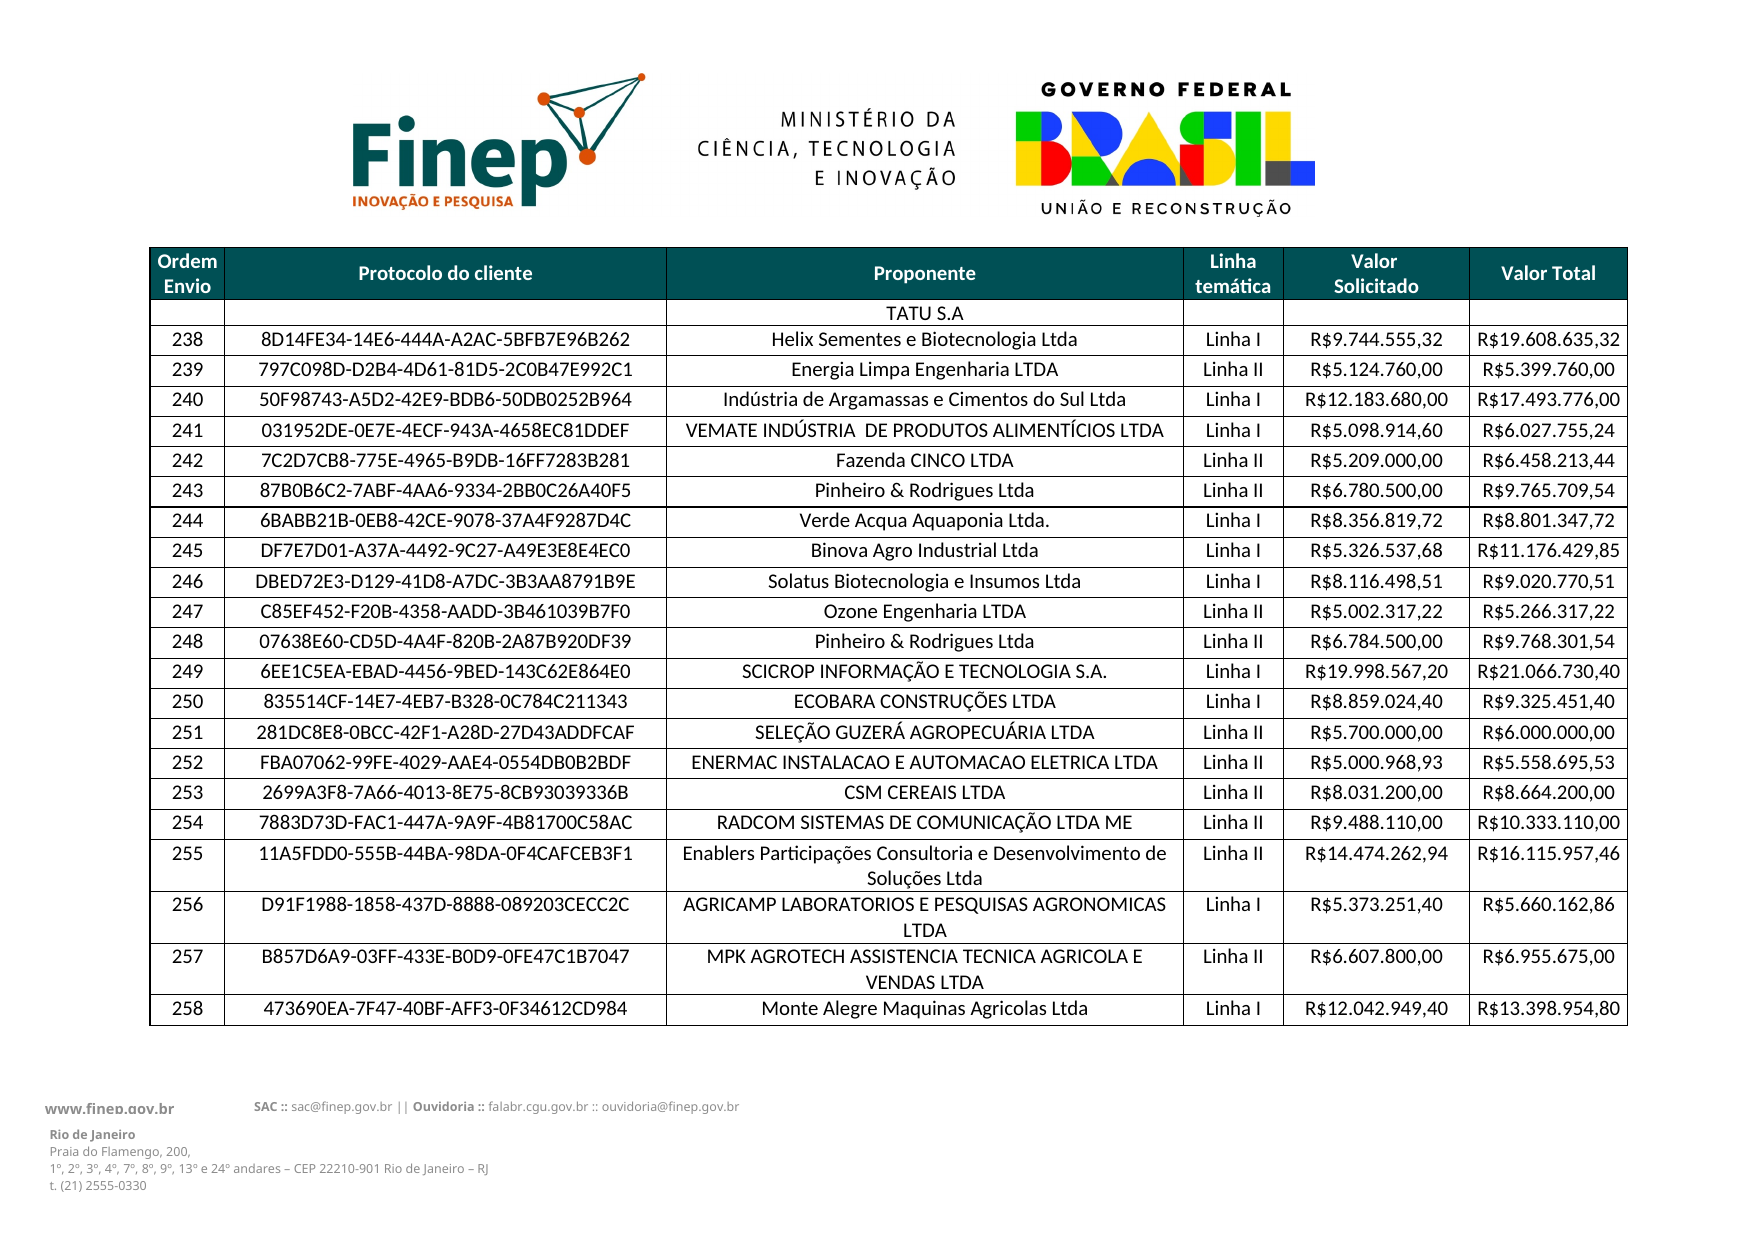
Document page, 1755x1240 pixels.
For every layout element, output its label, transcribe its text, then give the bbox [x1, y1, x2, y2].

table_cell R$6.780.500,00 [1284, 477, 1469, 506]
table_cell Ozone Engenharia LTDA [667, 598, 1183, 627]
table_cell ECOBARA CONSTRUÇÕES LTDA [667, 689, 1183, 718]
table_cell 473690EA-7F47-40BF-AFF3-0F34612CD984 [225, 995, 666, 1024]
table_cell R$6.955.675,00 [1470, 944, 1627, 994]
table_cell Pinheiro & Rodrigues Ltda [667, 628, 1183, 657]
table_cell R$9.325.451,40 [1470, 689, 1627, 718]
table_cell VEMATE INDÚSTRIA DE PRODUTOS ALIMENTÍCIOS LTDA [667, 417, 1183, 446]
table_cell 7C2D7CB8-775E-4965-B9DB-16FF7283B281 [225, 447, 666, 476]
table_cell ENERMAC INSTALACAO E AUTOMACAO ELETRICA LTDA [667, 749, 1183, 778]
table_cell R$9.744.555,32 [1284, 326, 1469, 355]
table_cell 249 [151, 659, 224, 688]
table_cell 7883D73D-FAC1-447A-9A9F-4B81700C58AC [225, 810, 666, 839]
table_cell 245 [151, 538, 224, 567]
table_cell Pinheiro & Rodrigues Ltda [667, 477, 1183, 506]
table_cell SELEÇÃO GUZERÁ AGROPECUÁRIA LTDA [667, 719, 1183, 748]
table_cell Indústria de Argamassas e Cimentos do Sul Ltda [667, 387, 1183, 416]
table_cell 247 [151, 598, 224, 627]
table_cell R$8.664.200,00 [1470, 779, 1627, 808]
table_cell Linha I [1184, 689, 1283, 718]
table_cell 835514CF-14E7-4EB7-B328-0C784C211343 [225, 689, 666, 718]
table_cell 239 [151, 356, 224, 386]
table_cell R$8.031.200,00 [1284, 779, 1469, 808]
table_cell R$9.765.709,54 [1470, 477, 1627, 506]
table_cell R$6.607.800,00 [1284, 944, 1469, 994]
table_cell Helix Sementes e Biotecnologia Ltda [667, 326, 1183, 355]
table_cell Linha II [1184, 477, 1283, 506]
table_cell Linha I [1184, 417, 1283, 446]
table_cell TATU S.A [667, 300, 1183, 325]
table_cell DBED72E3-D129-41D8-A7DC-3B3AA8791B9E [225, 568, 666, 597]
table_cell Linha I [1184, 326, 1283, 355]
table_cell Solatus Biotecnologia e Insumos Ltda [667, 568, 1183, 597]
table_cell Linha II [1184, 810, 1283, 839]
table_cell R$13.398.954,80 [1470, 995, 1627, 1024]
table_cell 11A5FDD0-555B-44BA-98DA-0F4CAFCEB3F1 [225, 840, 666, 891]
table_cell Linha I [1184, 892, 1283, 942]
table_cell DF7E7D01-A37A-4492-9C27-A49E3E8E4EC0 [225, 538, 666, 567]
table_cell Linha II [1184, 356, 1283, 386]
table_cell 238 [151, 326, 224, 355]
table_header Protocolo do cliente [225, 248, 666, 299]
table_cell R$5.660.162,86 [1470, 892, 1627, 942]
table_cell R$6.027.755,24 [1470, 417, 1627, 446]
table_cell R$9.488.110,00 [1284, 810, 1469, 839]
table_cell Linha II [1184, 447, 1283, 476]
table_cell R$8.356.819,72 [1284, 508, 1469, 537]
table_cell R$5.558.695,53 [1470, 749, 1627, 778]
table_cell Energia Limpa Engenharia LTDA [667, 356, 1183, 386]
table_cell 244 [151, 508, 224, 537]
table_cell [151, 300, 224, 325]
table_cell R$8.801.347,72 [1470, 508, 1627, 537]
table_cell R$19.608.635,32 [1470, 326, 1627, 355]
table_cell Linha II [1184, 779, 1283, 808]
table_cell R$17.493.776,00 [1470, 387, 1627, 416]
table_cell 253 [151, 779, 224, 808]
table_cell Monte Alegre Maquinas Agricolas Ltda [667, 995, 1183, 1024]
table_cell Linha I [1184, 995, 1283, 1024]
table_cell 243 [151, 477, 224, 506]
table_cell R$8.859.024,40 [1284, 689, 1469, 718]
table_cell R$14.474.262,94 [1284, 840, 1469, 891]
table_cell 07638E60-CD5D-4A4F-820B-2A87B920DF39 [225, 628, 666, 657]
table_cell R$16.115.957,46 [1470, 840, 1627, 891]
table_cell Linha II [1184, 944, 1283, 994]
table_cell SCICROP INFORMAÇÃO E TECNOLOGIA S.A. [667, 659, 1183, 688]
table_cell 797C098D-D2B4-4D61-81D5-2C0B47E992C1 [225, 356, 666, 386]
table_cell R$5.700.000,00 [1284, 719, 1469, 748]
table_header Ordem Envio [151, 248, 224, 299]
table_cell Linha I [1184, 568, 1283, 597]
table_cell Linha I [1184, 659, 1283, 688]
table_cell R$5.373.251,40 [1284, 892, 1469, 942]
table_cell R$8.116.498,51 [1284, 568, 1469, 597]
table_cell R$5.000.968,93 [1284, 749, 1469, 778]
table_cell [1284, 300, 1469, 325]
table_cell Linha I [1184, 508, 1283, 537]
table_cell R$12.042.949,40 [1284, 995, 1469, 1024]
table_cell R$10.333.110,00 [1470, 810, 1627, 839]
table_header Valor Total [1470, 248, 1627, 299]
table_cell Linha II [1184, 749, 1283, 778]
table_cell R$5.399.760,00 [1470, 356, 1627, 386]
table_cell R$5.209.000,00 [1284, 447, 1469, 476]
table_header Proponente [667, 248, 1183, 299]
table_cell Verde Acqua Aquaponia Ltda. [667, 508, 1183, 537]
table_cell R$12.183.680,00 [1284, 387, 1469, 416]
table_cell Linha I [1184, 387, 1283, 416]
table_cell R$5.266.317,22 [1470, 598, 1627, 627]
table_cell AGRICAMP LABORATORIOS E PESQUISAS AGRONOMICAS LTDA [667, 892, 1183, 942]
table_cell 258 [151, 995, 224, 1024]
table_cell RADCOM SISTEMAS DE COMUNICAÇÃO LTDA ME [667, 810, 1183, 839]
table_cell Linha II [1184, 598, 1283, 627]
table_cell 255 [151, 840, 224, 891]
table_cell R$5.124.760,00 [1284, 356, 1469, 386]
table_cell 6EE1C5EA-EBAD-4456-9BED-143C62E864E0 [225, 659, 666, 688]
table_cell 252 [151, 749, 224, 778]
table_cell 246 [151, 568, 224, 597]
table_cell MPK AGROTECH ASSISTENCIA TECNICA AGRICOLA E VENDAS LTDA [667, 944, 1183, 994]
table_cell R$5.002.317,22 [1284, 598, 1469, 627]
table_cell 254 [151, 810, 224, 839]
table_cell 2699A3F8-7A66-4013-8E75-8CB93039336B [225, 779, 666, 808]
table_cell Binova Agro Industrial Ltda [667, 538, 1183, 567]
table_cell [1184, 300, 1283, 325]
table_cell R$19.998.567,20 [1284, 659, 1469, 688]
table_cell 240 [151, 387, 224, 416]
table_cell R$5.098.914,60 [1284, 417, 1469, 446]
table_cell 241 [151, 417, 224, 446]
table_cell 031952DE-0E7E-4ECF-943A-4658EC81DDEF [225, 417, 666, 446]
table_cell 256 [151, 892, 224, 942]
table_cell 251 [151, 719, 224, 748]
table_cell D91F1988-1858-437D-8888-089203CECC2C [225, 892, 666, 942]
table_cell 242 [151, 447, 224, 476]
table_cell Linha II [1184, 840, 1283, 891]
table_cell Fazenda CINCO LTDA [667, 447, 1183, 476]
table_cell 257 [151, 944, 224, 994]
table_cell 281DC8E8-0BCC-42F1-A28D-27D43ADDFCAF [225, 719, 666, 748]
table_cell C85EF452-F20B-4358-AADD-3B461039B7F0 [225, 598, 666, 627]
table_cell 250 [151, 689, 224, 718]
table_cell R$11.176.429,85 [1470, 538, 1627, 567]
table_cell 87B0B6C2-7ABF-4AA6-9334-2BB0C26A40F5 [225, 477, 666, 506]
table_cell R$9.768.301,54 [1470, 628, 1627, 657]
table_cell 6BABB21B-0EB8-42CE-9078-37A4F9287D4C [225, 508, 666, 537]
table_header Valor Solicitado [1284, 248, 1469, 299]
table_cell [225, 300, 666, 325]
table_cell R$6.458.213,44 [1470, 447, 1627, 476]
table_cell 50F98743-A5D2-42E9-BDB6-50DB0252B964 [225, 387, 666, 416]
table_cell Linha II [1184, 628, 1283, 657]
table_cell FBA07062-99FE-4029-AAE4-0554DB0B2BDF [225, 749, 666, 778]
table_cell R$5.326.537,68 [1284, 538, 1469, 567]
table_cell R$6.000.000,00 [1470, 719, 1627, 748]
table_cell R$9.020.770,51 [1470, 568, 1627, 597]
table_cell Linha II [1184, 719, 1283, 748]
table_cell 248 [151, 628, 224, 657]
table_cell B857D6A9-03FF-433E-B0D9-0FE47C1B7047 [225, 944, 666, 994]
table_cell [1470, 300, 1627, 325]
table_header Linha temática [1184, 248, 1283, 299]
table_cell Enablers Participações Consultoria e Desenvolvimento de Soluções Ltda [667, 840, 1183, 891]
table_cell 8D14FE34-14E6-444A-A2AC-5BFB7E96B262 [225, 326, 666, 355]
table_cell R$6.784.500,00 [1284, 628, 1469, 657]
table_cell Linha I [1184, 538, 1283, 567]
table_cell R$21.066.730,40 [1470, 659, 1627, 688]
table_cell CSM CEREAIS LTDA [667, 779, 1183, 808]
